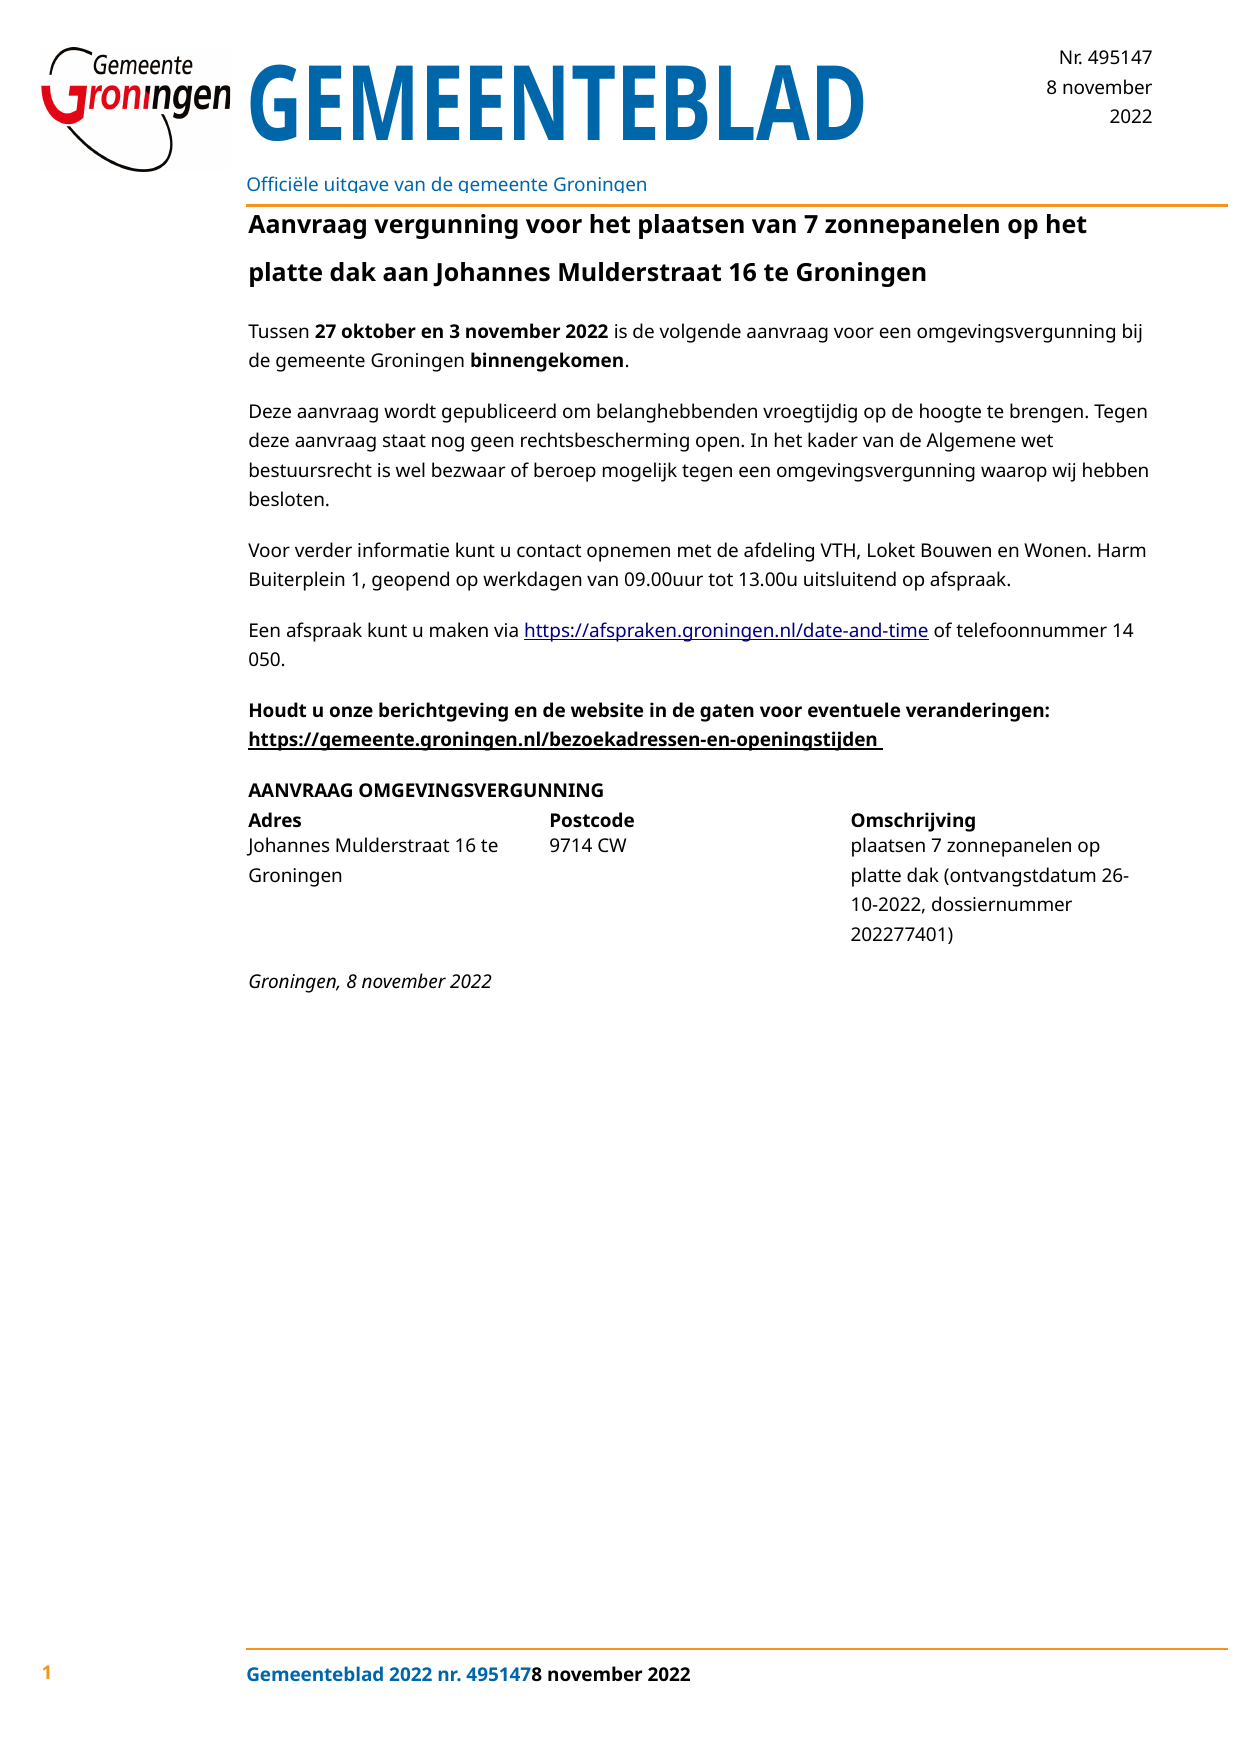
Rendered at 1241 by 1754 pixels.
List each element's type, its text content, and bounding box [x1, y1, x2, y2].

text Houdt u onze berichtgeving en de website in de gaten voor eventuele veranderingen: https://gemeente.groningen.nl/bezoekadressen-en-openingstijden [248, 697, 1152, 752]
text Tussen 27 oktober en 3 november 2022 is de volgende aanvraag voor een omgevingsvergunning bij de gemeente Groningen binnengekomen. [248, 318, 1152, 373]
text Deze aanvraag wordt gepubliceerd om belanghebbenden vroegtijdig op de hoogte te brengen. Tegen deze aanvraag staat nog geen rechtsbescherming open. In het kader van de Algemene wet bestuursrecht is wel bezwaar of beroep mogelijk tegen een omgevingsvergunning waarop wij hebben besloten. [248, 398, 1152, 512]
picture [41, 47, 231, 172]
table_cell Johannes Mulderstraat 16 te Groningen [248, 833, 549, 947]
table_header Postcode [549, 807, 850, 832]
table_header Adres [248, 807, 549, 832]
text Aanvraag vergunning voor het plaatsen van 7 zonnepanelen op het platte dak aan Johannes Mulderstraat 16 te Groningen [248, 207, 1152, 288]
table_cell plaatsen 7 zonnepanelen op platte dak (ontvangstdatum 26-10-2022, dossiernummer 202277401) [850, 833, 1152, 947]
text Voor verder informatie kunt u contact opnemen met de afdeling VTH, Loket Bouwen en Wonen. Harm Buiterplein 1, geopend op werkdagen van 09.00uur tot 13.00u uitsluitend op afspraak. [248, 537, 1152, 592]
text AANVRAAG OMGEVINGSVERGUNNING [248, 777, 1152, 803]
text Een afspraak kunt u maken via https://afspraken.groningen.nl/date-and-time of telefoonnummer 14 050. [248, 617, 1152, 672]
text Groningen, 8 november 2022 [248, 968, 1152, 994]
table_cell 9714 CW [549, 833, 850, 947]
table_header Omschrijving [850, 807, 1152, 832]
